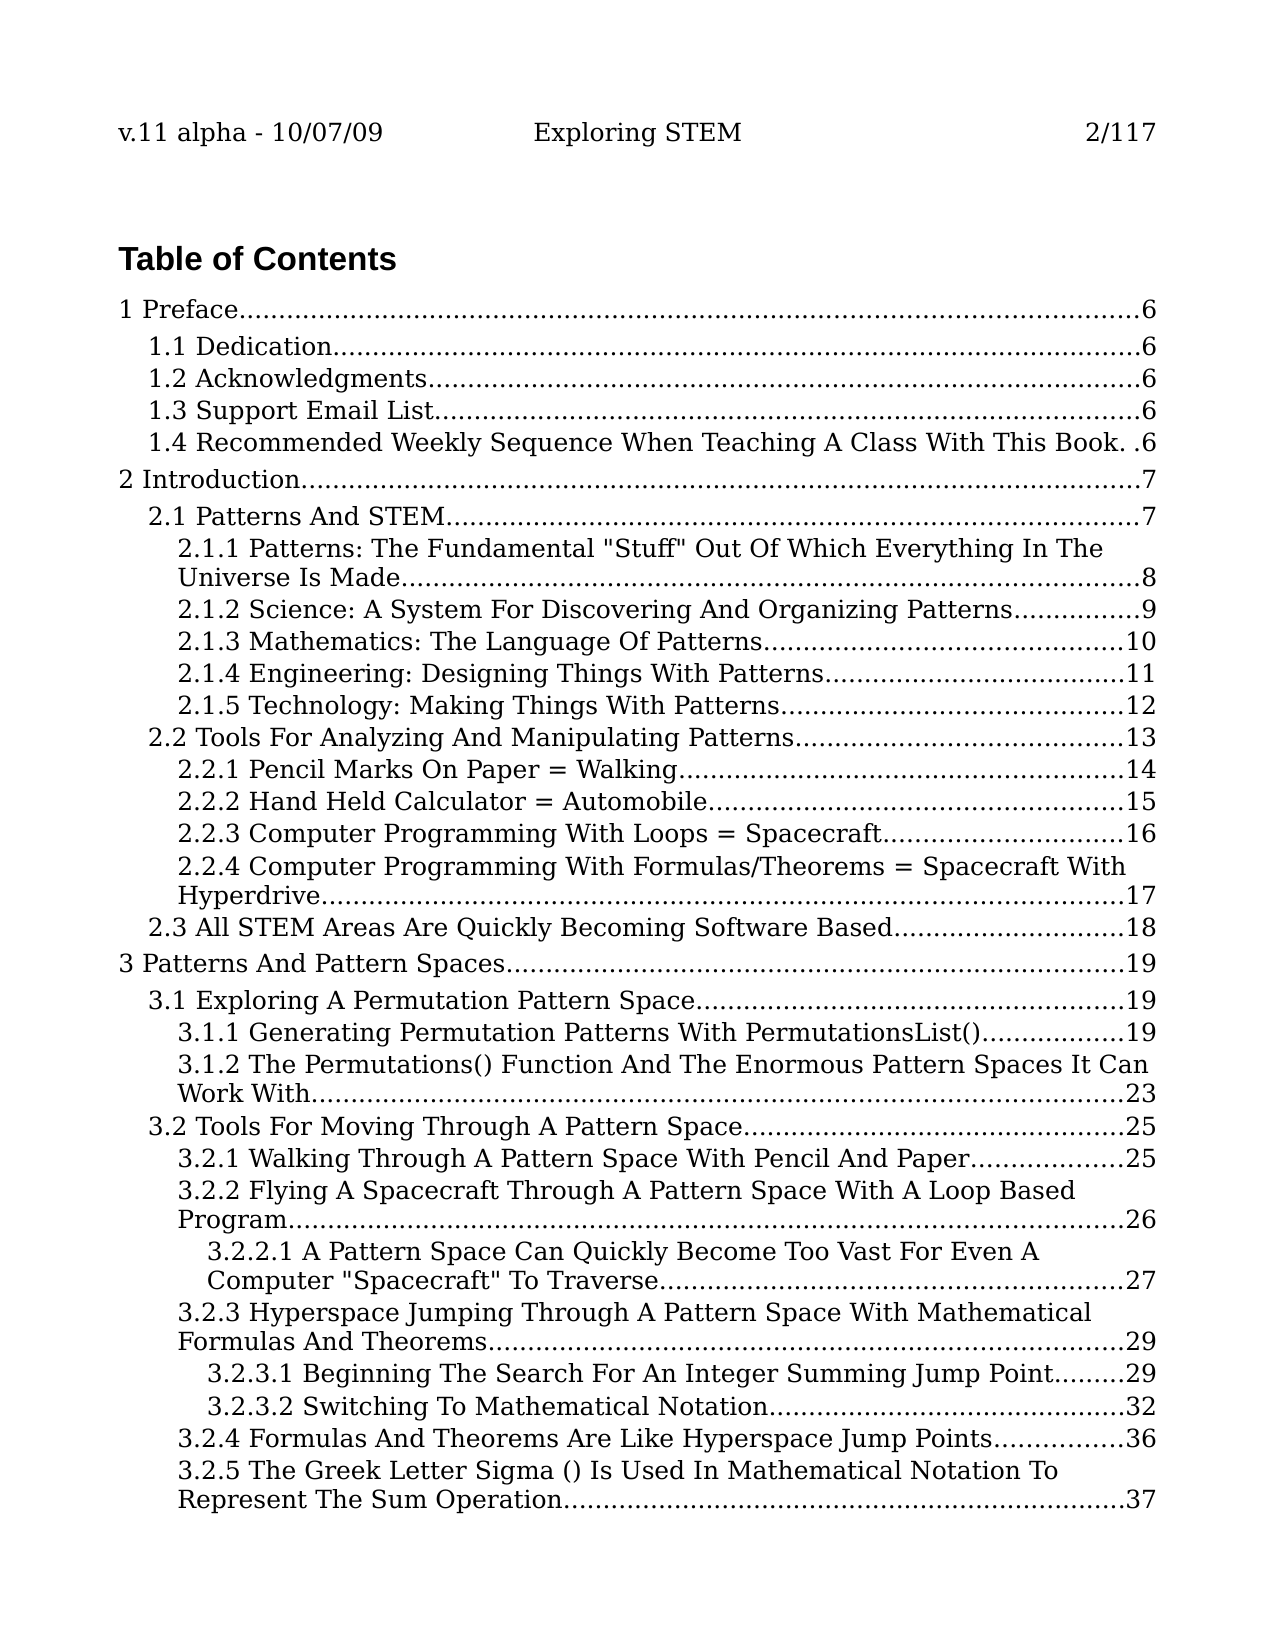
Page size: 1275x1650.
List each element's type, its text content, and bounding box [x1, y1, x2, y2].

text 2.1 Patterns And STEM 7 [148, 502, 1157, 531]
text 3.2.4 Formulas And Theorems Are Like Hyperspace Jump Points 36 [177, 1424, 1157, 1453]
text 3.2.2 Flying A Spacecraft Through A Pattern Space With A Loop Based Program 26 [177, 1176, 1157, 1234]
text 3.2 Tools For Moving Through A Pattern Space 25 [148, 1112, 1157, 1141]
text 3.2.3.2 Switching To Mathematical Notation 32 [207, 1392, 1157, 1421]
text 2.2 Tools For Analyzing And Manipulating Patterns 13 [148, 723, 1157, 752]
text 3.2.2.1 A Pattern Space Can Quickly Become Too Vast For Even A Computer "Spacecraft" To Traverse 27 [207, 1237, 1157, 1295]
text 3.1.1 Generating Permutation Patterns With PermutationsList() 19 [177, 1018, 1157, 1047]
text 1.2 Acknowledgments 6 [148, 364, 1157, 393]
text 3.2.3.1 Beginning The Search For An Integer Summing Jump Point 29 [207, 1359, 1157, 1389]
text 2.1.5 Technology: Making Things With Patterns 12 [177, 691, 1157, 720]
text 1.1 Dedication 6 [148, 332, 1157, 361]
text 3.2.3 Hyperspace Jumping Through A Pattern Space With Mathematical Formulas And Theorems 29 [177, 1298, 1157, 1357]
text 2.1.4 Engineering: Designing Things With Patterns 11 [177, 659, 1157, 688]
text 2 Introduction 7 [118, 465, 1157, 494]
text 1.4 Recommended Weekly Sequence When Teaching A Class With This Book 6 [148, 428, 1157, 457]
text 3.2.1 Walking Through A Pattern Space With Pencil And Paper 25 [177, 1144, 1157, 1173]
text 2.1.1 Patterns: The Fundamental "Stuff" Out Of Which Everything In The Universe Is Made 8 [177, 534, 1157, 592]
text 3.2.5 The Greek Letter Sigma () Is Used In Mathematical Notation To Represent The Sum Operation 37 [177, 1456, 1157, 1514]
text 2.2.2 Hand Held Calculator = Automobile 15 [177, 787, 1157, 817]
text 2.3 All STEM Areas Are Quickly Becoming Software Based 18 [148, 913, 1157, 942]
text 2.1.3 Mathematics: The Language Of Patterns 10 [177, 627, 1157, 656]
text 2.2.4 Computer Programming With Formulas/Theorems = Spacecraft With Hyperdrive 17 [177, 852, 1157, 910]
text 3 Patterns And Pattern Spaces 19 [118, 949, 1157, 979]
text 3.1.2 The Permutations() Function And The Enormous Pattern Spaces It Can Work With 23 [177, 1050, 1157, 1109]
text 1.3 Support Email List 6 [148, 396, 1157, 425]
text 2.1.2 Science: A System For Discovering And Organizing Patterns 9 [177, 595, 1157, 624]
subtitle Table of Contents [118, 239, 1157, 277]
text 3.1 Exploring A Permutation Pattern Space 19 [148, 986, 1157, 1015]
text 2.2.3 Computer Programming With Loops = Spacecraft 16 [177, 819, 1157, 849]
text 1 Preface 6 [118, 295, 1157, 324]
text 2.2.1 Pencil Marks On Paper = Walking 14 [177, 755, 1157, 784]
